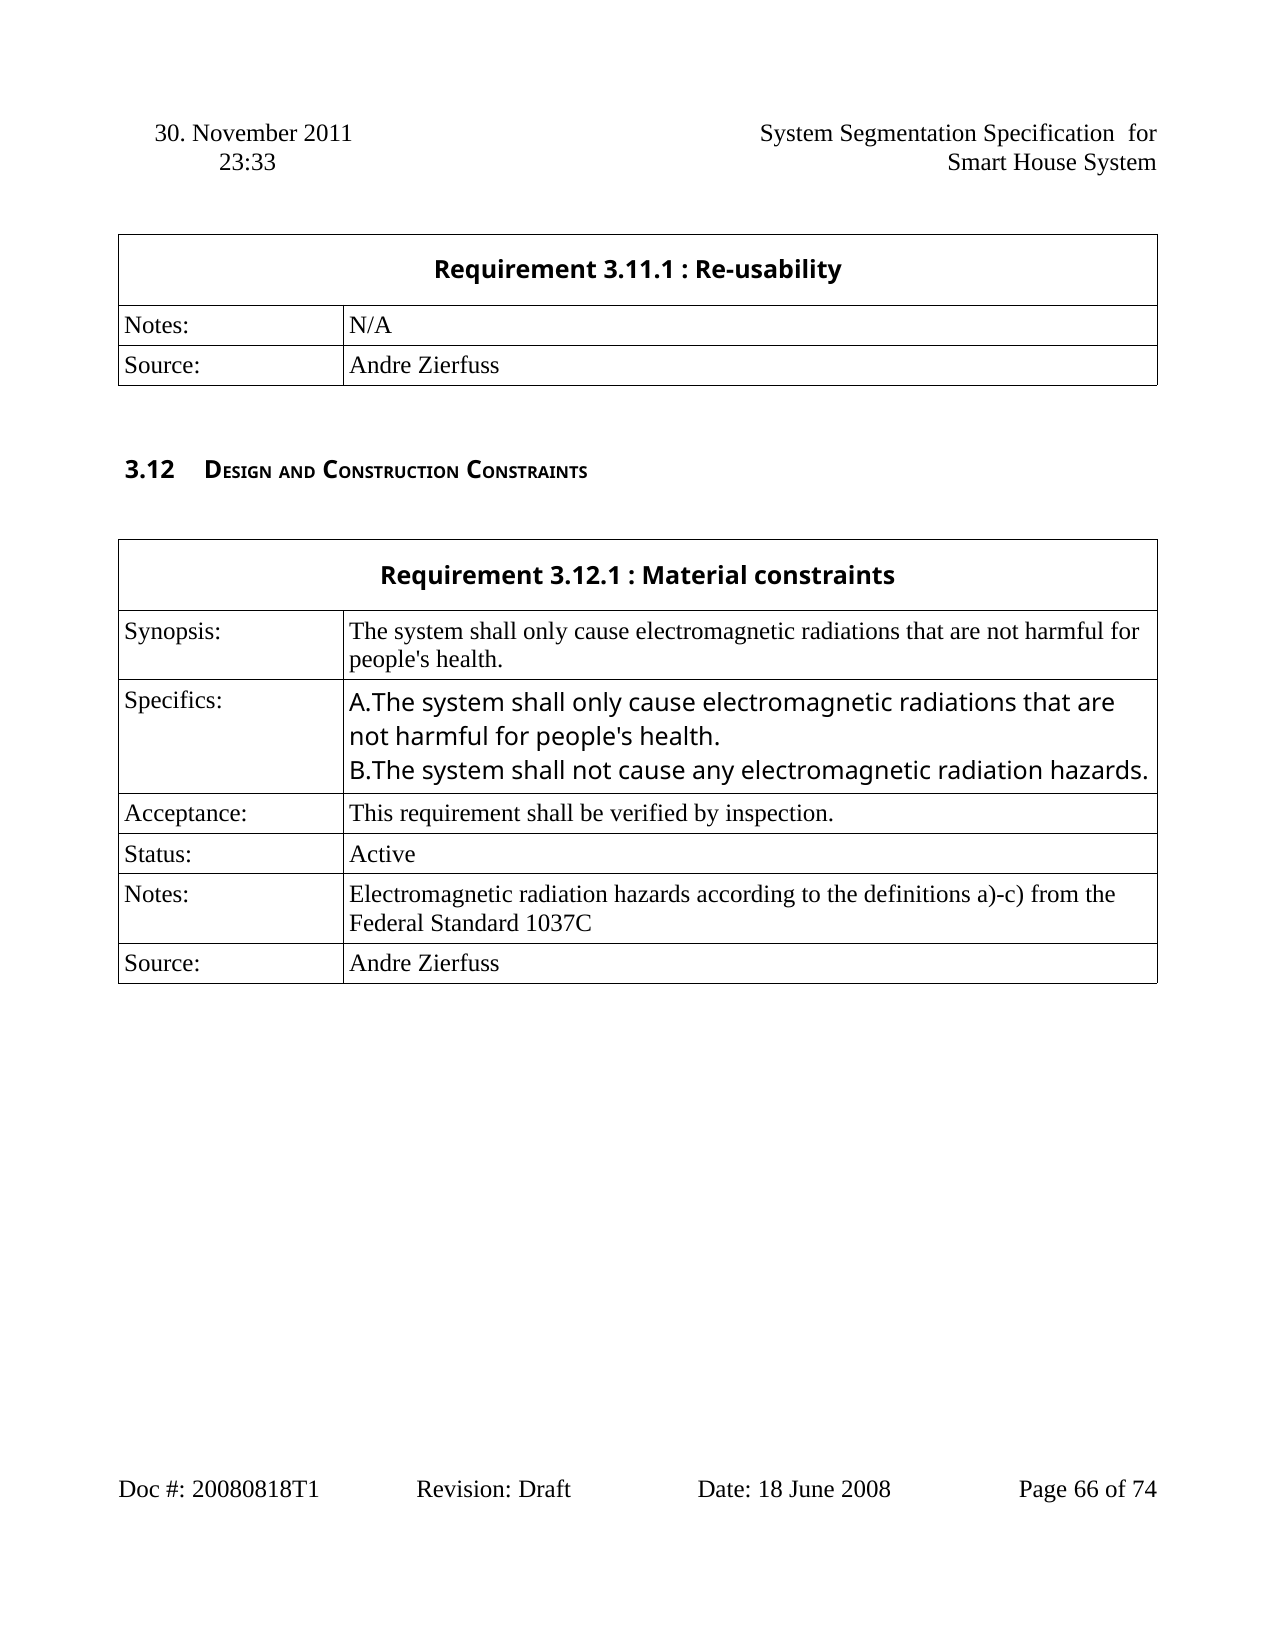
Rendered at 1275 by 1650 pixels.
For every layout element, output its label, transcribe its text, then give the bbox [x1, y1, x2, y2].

table_cell Source: [119, 944, 343, 983]
table_header Requirement 3.11.1 : Re-usability [119, 235, 1157, 304]
table_cell Synopsis: [119, 611, 343, 679]
table_cell Electromagnetic radiation hazards according to the definitions a)-c) from the Federal Standard 1037C [344, 874, 1157, 942]
table_cell Notes: [119, 306, 343, 345]
table_cell Acceptance: [119, 794, 343, 833]
table_cell Andre Zierfuss [344, 944, 1157, 983]
table_cell Specifics: [119, 680, 343, 793]
table_cell The system shall only cause electromagnetic radiations that are not harmful for people's health. The system shall not cause any electromagnetic radiation hazards. [344, 680, 1157, 793]
table_cell Status: [119, 834, 343, 873]
table_header Requirement 3.12.1 : Material constraints [119, 540, 1157, 610]
table_cell This requirement shall be verified by inspection. [344, 794, 1157, 833]
table_cell Notes: [119, 874, 343, 942]
subtitle Design and Construction Constraints [118, 451, 1157, 486]
table_cell N/A [344, 306, 1157, 345]
table_cell The system shall only cause electromagnetic radiations that are not harmful for people's health. [344, 611, 1157, 679]
table_cell Source: [119, 346, 343, 385]
table_cell Active [344, 834, 1157, 873]
table_cell Andre Zierfuss [344, 346, 1157, 385]
